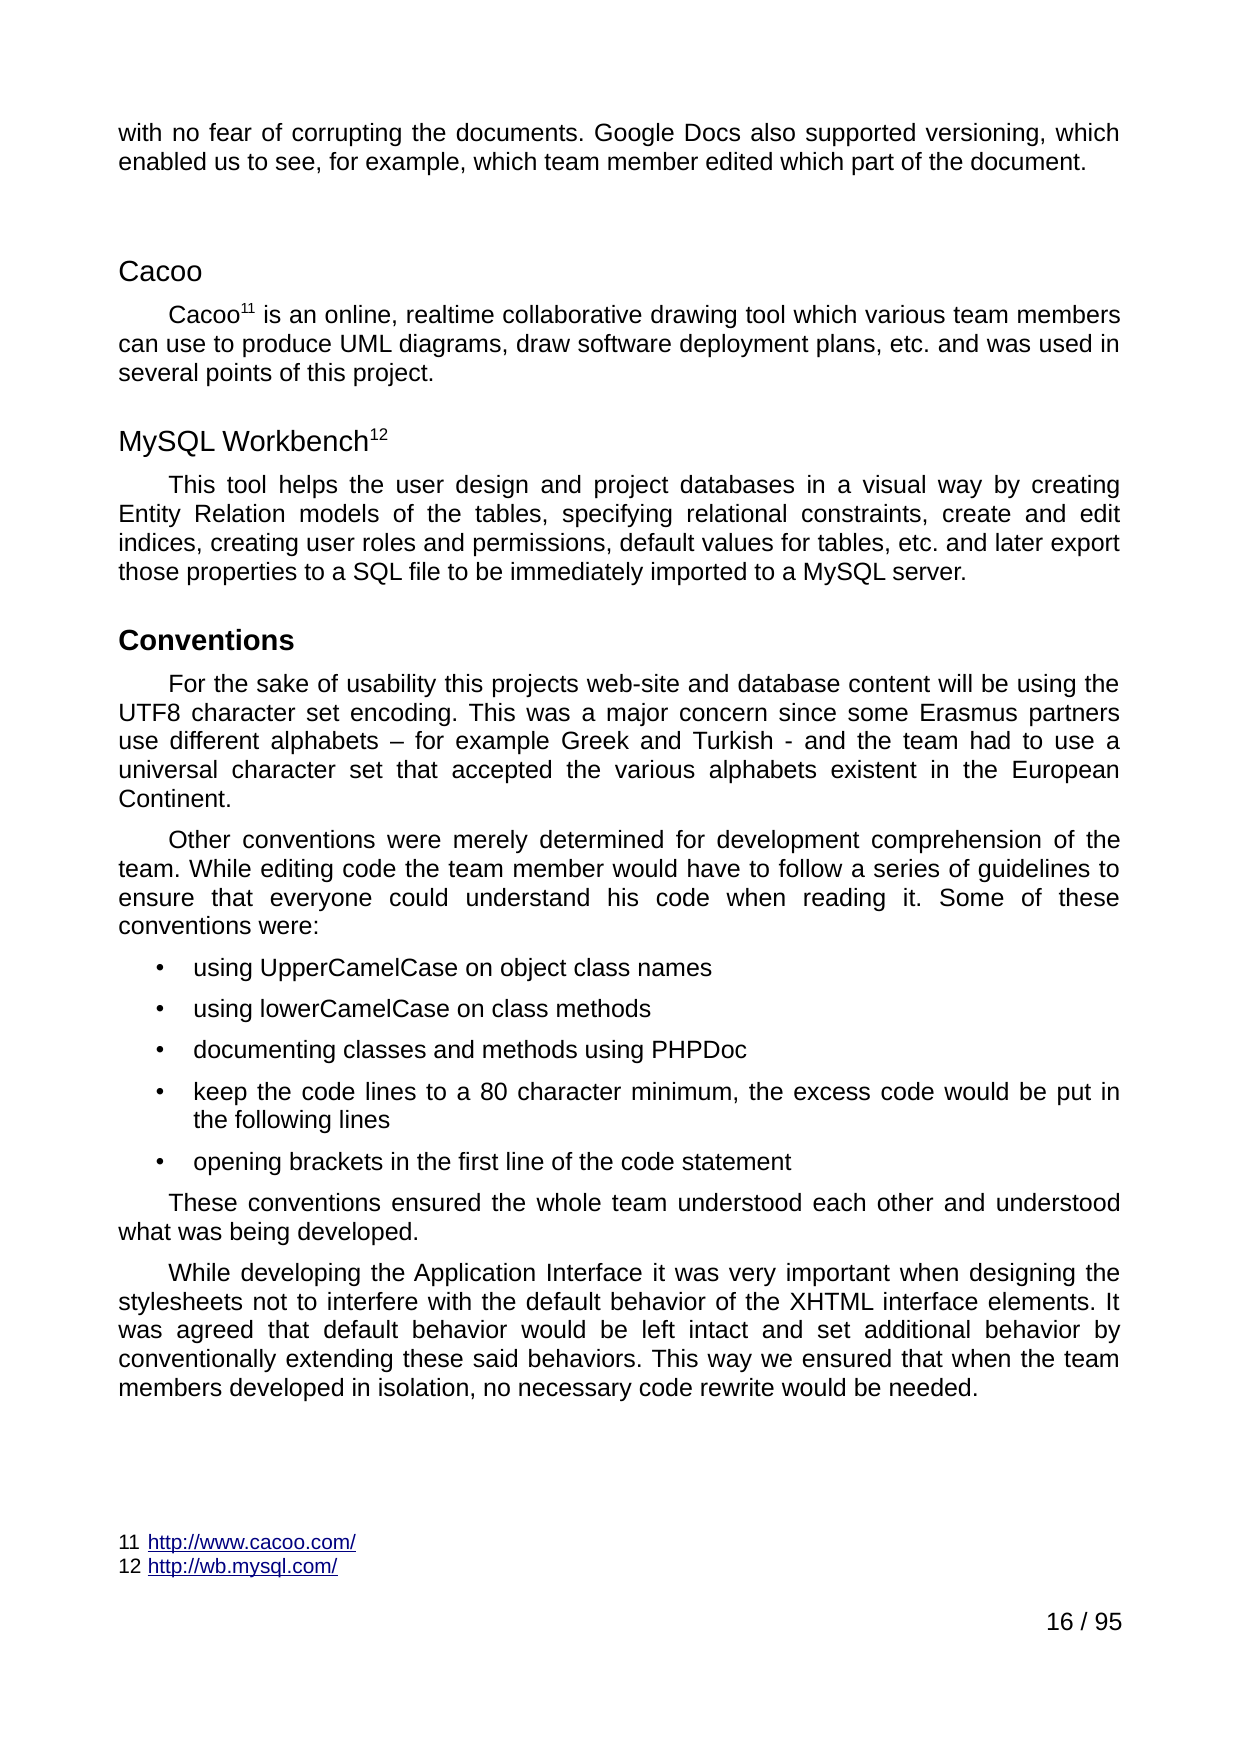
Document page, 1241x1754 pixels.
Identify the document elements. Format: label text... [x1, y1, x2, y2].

subtitle Conventions [118, 623, 1122, 656]
list documenting classes and methods using PHPDoc [156, 1035, 1122, 1064]
text http://wb.mysql.com/ [118, 1554, 1122, 1578]
text While developing the Application Interface it was very important when designing the stylesheets not to interfere with the default behavior of the XHTML interface elements. It was agreed that default behavior would be left intact and set additional behavior by conventionally extending these said behaviors. This way we ensured that when the team members developed in isolation, no necessary code rewrite would be needed. [118, 1258, 1122, 1402]
text Cacoo is an online, realtime collaborative drawing tool which various team members can use to produce UML diagrams, draw software deployment plans, etc. and was used in several points of this project. [118, 300, 1122, 387]
list opening brackets in the first line of the code statement [156, 1147, 1122, 1176]
text with no fear of corrupting the documents. Google Docs also supported versioning, which enabled us to see, for example, which team member edited which part of the document. [118, 118, 1122, 176]
list using UpperCamelCase on object class names [156, 952, 1122, 981]
list using lowerCamelCase on class methods [156, 994, 1122, 1023]
text These conventions ensured the whole team understood each other and understood what was being developed. [118, 1188, 1122, 1246]
text This tool helps the user design and project databases in a visual way by creating Entity Relation models of the tables, specifying relational constraints, create and edit indices, creating user roles and permissions, default values for tables, etc. and later export those properties to a SQL file to be immediately imported to a MySQL server. [118, 470, 1122, 585]
text http://www.cacoo.com/ [118, 1530, 1122, 1554]
subtitle Cacoo [118, 254, 1122, 288]
text For the sake of usability this projects web-site and database content will be using the UTF8 character set encoding. This was a major concern since some Erasmus partners use different alphabets – for example Greek and Turkish - and the team had to use a universal character set that accepted the various alphabets existent in the European Continent. [118, 669, 1122, 812]
text Other conventions were merely determined for development comprehension of the team. While editing code the team member would have to follow a series of guidelines to ensure that everyone could understand his code when reading it. Some of these conventions were: [118, 825, 1122, 940]
list keep the code lines to a 80 character minimum, the excess code would be put in the following lines [156, 1077, 1122, 1134]
subtitle MySQL Workbench [118, 424, 1122, 458]
